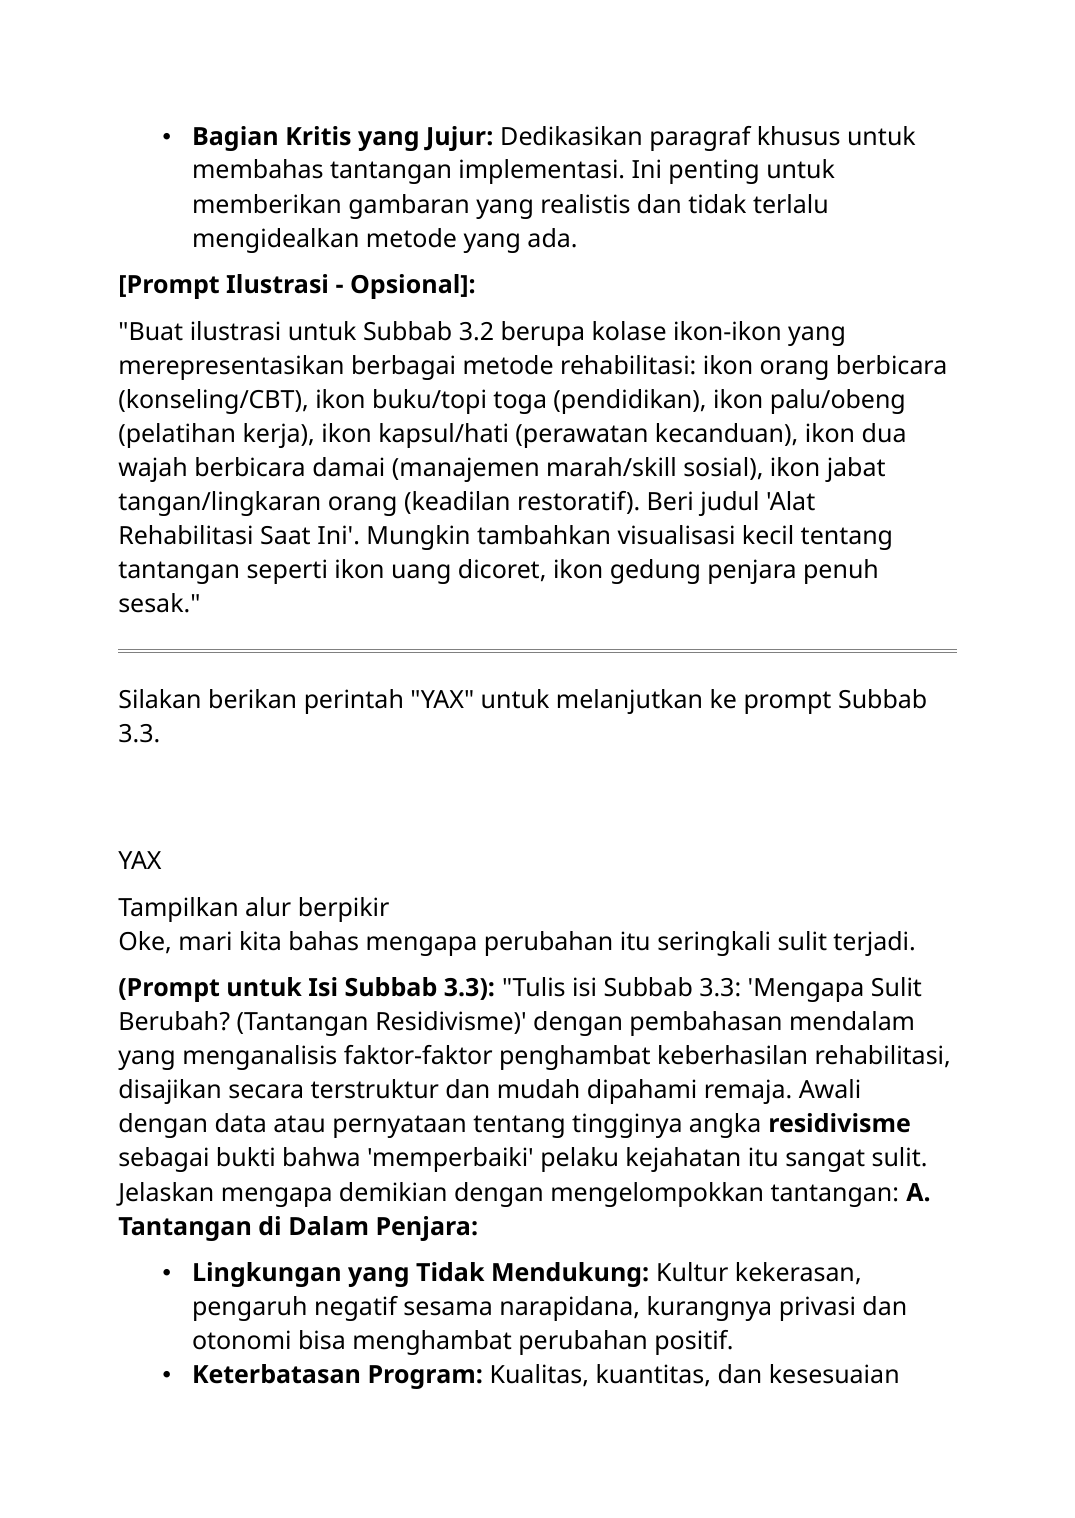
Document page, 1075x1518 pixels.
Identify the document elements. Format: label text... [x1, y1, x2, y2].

list Keterbatasan Program: Kualitas, kuantitas, dan kesesuaian [162, 1357, 957, 1391]
list Bagian Kritis yang Jujur: Dedikasikan paragraf khusus untuk membahas tantangan implementasi. Ini penting untuk memberikan gambaran yang realistis dan tidak terlalu mengidealkan metode yang ada. [162, 118, 957, 254]
text (Prompt untuk Isi Subbab 3.3): "Tulis isi Subbab 3.3: 'Mengapa Sulit Berubah? (Tantangan Residivisme)' dengan pembahasan mendalam yang menganalisis faktor-faktor penghambat keberhasilan rehabilitasi, disajikan secara terstruktur dan mudah dipahami remaja. Awali dengan data atau pernyataan tentang tingginya angka residivisme sebagai bukti bahwa 'memperbaiki' pelaku kejahatan itu sangat sulit. Jelaskan mengapa demikian dengan mengelompokkan tantangan: A. Tantangan di Dalam Penjara: [118, 970, 957, 1242]
text Silakan berikan perintah "YAX" untuk melanjutkan ke prompt Subbab 3.3. [118, 681, 957, 749]
text [Prompt Ilustrasi - Opsional]: [118, 267, 957, 301]
text Oke, mari kita bahas mengapa perubahan itu seringkali sulit terjadi. [118, 923, 957, 957]
text Tampilkan alur berpikir [118, 889, 957, 923]
list Lingkungan yang Tidak Mendukung: Kultur kekerasan, pengaruh negatif sesama narapidana, kurangnya privasi dan otonomi bisa menghambat perubahan positif. [162, 1255, 957, 1357]
text YAX [118, 843, 957, 877]
text "Buat ilustrasi untuk Subbab 3.2 berupa kolase ikon-ikon yang merepresentasikan berbagai metode rehabilitasi: ikon orang berbicara (konseling/CBT), ikon buku/topi toga (pendidikan), ikon palu/obeng (pelatihan kerja), ikon kapsul/hati (perawatan kecanduan), ikon dua wajah berbicara damai (manajemen marah/skill sosial), ikon jabat tangan/lingkaran orang (keadilan restoratif). Beri judul 'Alat Rehabilitasi Saat Ini'. Mungkin tambahkan visualisasi kecil tentang tantangan seperti ikon uang dicoret, ikon gedung penjara penuh sesak." [118, 313, 957, 620]
